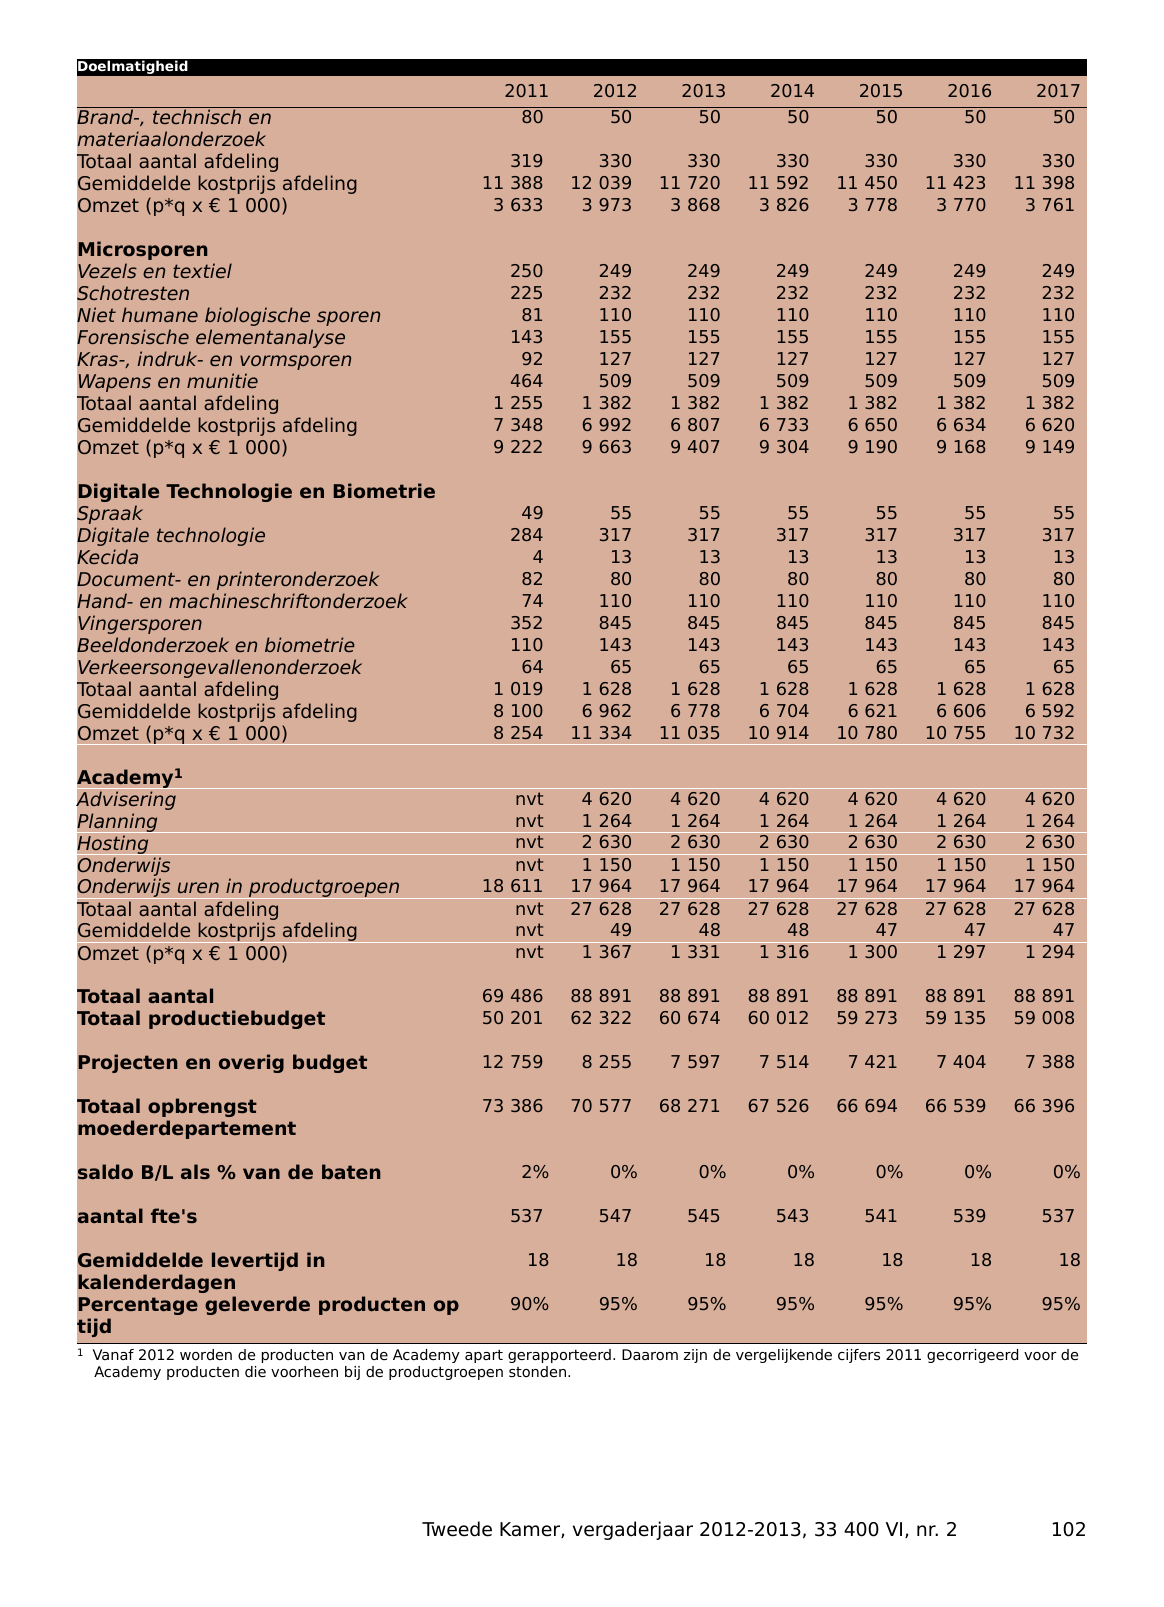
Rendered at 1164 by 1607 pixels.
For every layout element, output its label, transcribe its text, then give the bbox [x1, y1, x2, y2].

table_cell 1 382 [998, 393, 1087, 415]
table_cell [909, 1140, 998, 1162]
table_cell 541 [821, 1206, 909, 1228]
table_cell [555, 459, 644, 481]
table_cell [732, 481, 821, 503]
table_cell 110 [821, 591, 909, 613]
table_cell [732, 459, 821, 481]
table_cell 127 [732, 349, 821, 371]
table_cell Gemiddelde kostprijs afdeling [77, 415, 466, 437]
table_cell [77, 1140, 466, 1162]
table_cell 95% [732, 1294, 821, 1343]
table_cell [998, 217, 1087, 239]
table_cell 330 [909, 151, 998, 173]
table_cell [998, 459, 1087, 481]
table_cell Gemiddelde kostprijs afdeling [77, 920, 466, 942]
table_cell 2012 [555, 76, 644, 107]
table_cell 0% [909, 1162, 998, 1184]
table_cell 8 255 [555, 1052, 644, 1074]
table_cell 127 [998, 349, 1087, 371]
table_cell 11 334 [555, 723, 644, 744]
table_cell 66 539 [909, 1096, 998, 1140]
table_cell 249 [998, 261, 1087, 283]
table_cell 13 [644, 547, 732, 569]
table_cell 543 [732, 1206, 821, 1228]
table_cell [732, 745, 821, 767]
table_cell 2017 [998, 76, 1087, 107]
table_cell 9 304 [732, 437, 821, 459]
table_cell 2013 [644, 76, 732, 107]
table_cell 539 [909, 1206, 998, 1228]
table_cell 317 [644, 525, 732, 547]
table_cell 4 [466, 547, 555, 569]
table_cell Gemiddelde levertijd in kalenderdagen [77, 1250, 466, 1294]
table_cell 509 [821, 371, 909, 393]
table_cell 6 592 [998, 701, 1087, 723]
table_cell 47 [909, 920, 998, 942]
table_cell 7 388 [998, 1052, 1087, 1074]
table_cell 225 [466, 283, 555, 305]
table_cell 3 973 [555, 195, 644, 217]
table_cell 60 012 [732, 1008, 821, 1030]
table_cell 66 694 [821, 1096, 909, 1140]
table_cell 1 382 [644, 393, 732, 415]
table_cell 2% [466, 1162, 555, 1184]
table_cell Forensische elementanalyse [77, 327, 466, 349]
table_cell [909, 767, 998, 788]
table_cell Percentage geleverde producten op tijd [77, 1294, 466, 1343]
table_cell 11 423 [909, 173, 998, 195]
table_cell [77, 745, 466, 767]
table_cell [732, 1140, 821, 1162]
table_cell 27 628 [644, 899, 732, 920]
table_cell 1 264 [821, 811, 909, 832]
table_cell 250 [466, 261, 555, 283]
table_cell Vingersporen [77, 613, 466, 635]
table_cell 80 [821, 569, 909, 591]
table_cell 249 [909, 261, 998, 283]
table_cell 0% [555, 1162, 644, 1184]
table_cell [732, 1228, 821, 1250]
table_cell [644, 481, 732, 503]
table_cell [77, 217, 466, 239]
table_cell 249 [644, 261, 732, 283]
table_cell [644, 1184, 732, 1206]
table_cell 80 [732, 569, 821, 591]
table_cell 88 891 [909, 986, 998, 1008]
table_cell [998, 745, 1087, 767]
table_cell 317 [998, 525, 1087, 547]
table_cell Totaal aantal afdeling [77, 679, 466, 701]
table_cell 1 255 [466, 393, 555, 415]
table_cell 232 [555, 283, 644, 305]
table_cell 65 [998, 657, 1087, 679]
table_cell [77, 1228, 466, 1250]
table_cell 1 264 [909, 811, 998, 832]
table_cell 80 [555, 569, 644, 591]
table_cell [821, 217, 909, 239]
table_cell [466, 239, 555, 261]
table_cell 18 [466, 1250, 555, 1294]
table_cell Totaal aantal afdeling [77, 151, 466, 173]
table_cell 155 [998, 327, 1087, 349]
table_cell [998, 1030, 1087, 1052]
table_cell [909, 459, 998, 481]
table_cell 6 634 [909, 415, 998, 437]
table_cell 547 [555, 1206, 644, 1228]
table_cell 317 [821, 525, 909, 547]
table_cell 88 891 [821, 986, 909, 1008]
table_cell nvt [466, 855, 555, 876]
table_cell [998, 964, 1087, 986]
table_cell 50 [909, 108, 998, 151]
table_cell 59 273 [821, 1008, 909, 1030]
table_cell 9 168 [909, 437, 998, 459]
table_cell 90% [466, 1294, 555, 1343]
table_cell 74 [466, 591, 555, 613]
table_cell 27 628 [909, 899, 998, 920]
table_cell 49 [466, 503, 555, 525]
table_cell saldo B/L als % van de baten [77, 1162, 466, 1184]
table_cell [909, 964, 998, 986]
table_cell 17 964 [644, 876, 732, 898]
table_cell [555, 745, 644, 767]
table_cell 845 [732, 613, 821, 635]
table_cell 12 039 [555, 173, 644, 195]
table_cell Hand- en machineschriftonderzoek [77, 591, 466, 613]
table_cell 845 [821, 613, 909, 635]
table_cell [821, 481, 909, 503]
table_cell 95% [821, 1294, 909, 1343]
table_cell [998, 1140, 1087, 1162]
table_cell 143 [466, 327, 555, 349]
table_cell Omzet (p*q x € 1 000) [77, 437, 466, 459]
table_cell 10 755 [909, 723, 998, 744]
table_cell 232 [732, 283, 821, 305]
table_cell 1 150 [909, 855, 998, 876]
table_cell 65 [555, 657, 644, 679]
table_cell Schotresten [77, 283, 466, 305]
table_cell [732, 1030, 821, 1052]
table_cell 4 620 [555, 789, 644, 811]
table_cell 537 [466, 1206, 555, 1228]
table_cell 110 [998, 591, 1087, 613]
table_cell 65 [644, 657, 732, 679]
table_cell 27 628 [555, 899, 644, 920]
table_cell [909, 481, 998, 503]
table_cell [821, 745, 909, 767]
table_cell 110 [732, 591, 821, 613]
table_cell [909, 1030, 998, 1052]
table_cell [998, 1184, 1087, 1206]
table_cell 110 [909, 591, 998, 613]
table_cell Advisering [77, 789, 466, 811]
table_cell [821, 964, 909, 986]
table_cell [644, 1030, 732, 1052]
table_cell 10 914 [732, 723, 821, 744]
table_cell 1 628 [555, 679, 644, 701]
table_cell [821, 1184, 909, 1206]
table_cell 4 620 [732, 789, 821, 811]
table_cell 232 [998, 283, 1087, 305]
table_cell Projecten en overig budget [77, 1052, 466, 1074]
table_cell 249 [821, 261, 909, 283]
table_cell 17 964 [998, 876, 1087, 898]
table_cell 1 628 [732, 679, 821, 701]
table_cell 65 [732, 657, 821, 679]
table_cell 49 [555, 920, 644, 942]
table_cell 18 611 [466, 876, 555, 898]
table_cell 65 [909, 657, 998, 679]
table_cell [555, 481, 644, 503]
table_cell [821, 1030, 909, 1052]
table_cell 0% [821, 1162, 909, 1184]
table_cell 95% [644, 1294, 732, 1343]
table_cell Vezels en textiel [77, 261, 466, 283]
table_cell Document- en printeronderzoek [77, 569, 466, 591]
table_cell 249 [732, 261, 821, 283]
table_cell Beeldonderzoek en biometrie [77, 635, 466, 657]
table_cell 80 [998, 569, 1087, 591]
table_cell 3 868 [644, 195, 732, 217]
table_cell 110 [644, 305, 732, 327]
table_cell 6 778 [644, 701, 732, 723]
table_cell [466, 1140, 555, 1162]
table_cell 50 [555, 108, 644, 151]
table_cell 1 297 [909, 943, 998, 964]
table_cell [644, 217, 732, 239]
table_cell 127 [821, 349, 909, 371]
table_cell 1 628 [998, 679, 1087, 701]
table_cell Totaal productiebudget [77, 1008, 466, 1030]
table_cell 509 [998, 371, 1087, 393]
table_cell 352 [466, 613, 555, 635]
table_cell 47 [998, 920, 1087, 942]
table_cell Brand-, technisch en materiaalonderzoek [77, 108, 466, 151]
table_cell 1 264 [644, 811, 732, 832]
table_cell [555, 1184, 644, 1206]
table_cell 73 386 [466, 1096, 555, 1140]
table_cell 2 630 [732, 833, 821, 854]
table_cell 3 633 [466, 195, 555, 217]
table_cell 1 367 [555, 943, 644, 964]
table_cell Digitale technologie [77, 525, 466, 547]
table_cell 50 [821, 108, 909, 151]
table_cell [732, 217, 821, 239]
table_cell [821, 767, 909, 788]
table_cell 110 [644, 591, 732, 613]
table_cell Gemiddelde kostprijs afdeling [77, 173, 466, 195]
table_cell Hosting [77, 833, 466, 854]
table_cell nvt [466, 833, 555, 854]
table_cell [644, 1074, 732, 1096]
table_cell [909, 239, 998, 261]
table_cell [821, 1140, 909, 1162]
table_cell [821, 1074, 909, 1096]
table_cell 27 628 [821, 899, 909, 920]
table_cell Totaal aantal afdeling [77, 393, 466, 415]
table_cell 59 008 [998, 1008, 1087, 1030]
table_cell 127 [909, 349, 998, 371]
table_cell [466, 964, 555, 986]
table_cell 13 [732, 547, 821, 569]
table_cell 13 [821, 547, 909, 569]
table_cell 7 597 [644, 1052, 732, 1074]
table_cell 1 019 [466, 679, 555, 701]
table_cell 1 331 [644, 943, 732, 964]
table_cell 88 891 [732, 986, 821, 1008]
table_cell 7 514 [732, 1052, 821, 1074]
table_cell [998, 1074, 1087, 1096]
table_cell [466, 459, 555, 481]
table_cell 11 035 [644, 723, 732, 744]
table_cell aantal fte's [77, 1206, 466, 1228]
table_cell [644, 767, 732, 788]
table_cell [644, 1140, 732, 1162]
table_cell [821, 459, 909, 481]
table_cell [644, 964, 732, 986]
table_cell Gemiddelde kostprijs afdeling [77, 701, 466, 723]
table_cell 1 Vanaf 2012 worden de producten van de Academy apart gerapporteerd. Daarom zijn de vergelijkende cijfers 2011 gecorrigeerd voor de Academy producten die voorheen bij de productgroepen stonden. [77, 1344, 1087, 1380]
table_cell 155 [821, 327, 909, 349]
table_cell 143 [644, 635, 732, 657]
table_cell 1 264 [732, 811, 821, 832]
table_cell 4 620 [821, 789, 909, 811]
table_cell 80 [466, 108, 555, 151]
table_cell nvt [466, 811, 555, 832]
table_cell [555, 239, 644, 261]
table_cell 545 [644, 1206, 732, 1228]
table_cell 317 [909, 525, 998, 547]
table_cell 155 [909, 327, 998, 349]
table_cell 81 [466, 305, 555, 327]
table_cell 50 [998, 108, 1087, 151]
table_cell [77, 1184, 466, 1206]
table_cell Omzet (p*q x € 1 000) [77, 943, 466, 964]
table_cell 845 [998, 613, 1087, 635]
table_cell 18 [909, 1250, 998, 1294]
table_cell 80 [644, 569, 732, 591]
table_cell 155 [555, 327, 644, 349]
table_cell 284 [466, 525, 555, 547]
table_cell 6 962 [555, 701, 644, 723]
table_cell 55 [555, 503, 644, 525]
table_cell 10 732 [998, 723, 1087, 744]
table_cell 95% [998, 1294, 1087, 1343]
table_cell 1 150 [732, 855, 821, 876]
table_cell 50 [644, 108, 732, 151]
table_cell Wapens en munitie [77, 371, 466, 393]
table_cell 9 407 [644, 437, 732, 459]
table_cell [732, 239, 821, 261]
table_cell [998, 1228, 1087, 1250]
table_cell 464 [466, 371, 555, 393]
table_cell [466, 745, 555, 767]
table_cell 18 [555, 1250, 644, 1294]
table_cell 110 [821, 305, 909, 327]
table_cell 48 [732, 920, 821, 942]
table_cell 6 621 [821, 701, 909, 723]
table_cell 17 964 [732, 876, 821, 898]
table_cell 50 [732, 108, 821, 151]
table_cell nvt [466, 920, 555, 942]
table_cell [998, 239, 1087, 261]
table_cell 62 322 [555, 1008, 644, 1030]
table_cell 50 201 [466, 1008, 555, 1030]
table_cell 7 421 [821, 1052, 909, 1074]
table_cell 70 577 [555, 1096, 644, 1140]
table_cell 143 [821, 635, 909, 657]
table_cell [909, 1184, 998, 1206]
table_cell [909, 745, 998, 767]
table_cell 4 620 [909, 789, 998, 811]
table_cell 1 264 [555, 811, 644, 832]
table_cell 232 [644, 283, 732, 305]
table_cell 330 [998, 151, 1087, 173]
table_cell 55 [998, 503, 1087, 525]
table_cell 13 [909, 547, 998, 569]
table_cell 55 [732, 503, 821, 525]
table_cell 47 [821, 920, 909, 942]
table_cell [644, 745, 732, 767]
table_cell Totaal aantal [77, 986, 466, 1008]
table_cell 0% [732, 1162, 821, 1184]
table_cell 1 628 [821, 679, 909, 701]
table_cell Kecida [77, 547, 466, 569]
table_cell 48 [644, 920, 732, 942]
table_cell 6 620 [998, 415, 1087, 437]
table_cell [998, 767, 1087, 788]
table_cell 17 964 [555, 876, 644, 898]
table_cell [466, 1184, 555, 1206]
table_cell 2 630 [644, 833, 732, 854]
table_cell 143 [555, 635, 644, 657]
table_cell Onderwijs [77, 855, 466, 876]
table_cell 2 630 [555, 833, 644, 854]
table_cell 2011 [466, 76, 555, 107]
table_cell 0% [998, 1162, 1087, 1184]
table_cell 7 348 [466, 415, 555, 437]
table_cell Kras-, indruk- en vormsporen [77, 349, 466, 371]
table_cell 330 [732, 151, 821, 173]
table_cell 4 620 [644, 789, 732, 811]
table_cell 11 398 [998, 173, 1087, 195]
table_cell 1 264 [998, 811, 1087, 832]
table_cell [555, 217, 644, 239]
table_cell Spraak [77, 503, 466, 525]
table_cell 13 [555, 547, 644, 569]
table_cell 17 964 [821, 876, 909, 898]
table_cell 1 150 [998, 855, 1087, 876]
table_cell [732, 1074, 821, 1096]
table_cell nvt [466, 899, 555, 920]
table_cell 95% [909, 1294, 998, 1343]
table_cell 1 300 [821, 943, 909, 964]
table_cell [466, 767, 555, 788]
table_cell 64 [466, 657, 555, 679]
table_cell 11 720 [644, 173, 732, 195]
table_cell 509 [644, 371, 732, 393]
table_cell 6 807 [644, 415, 732, 437]
table_cell 11 450 [821, 173, 909, 195]
table_cell 6 733 [732, 415, 821, 437]
table_cell 330 [555, 151, 644, 173]
table_cell 317 [732, 525, 821, 547]
table_cell 143 [732, 635, 821, 657]
table_cell [555, 1228, 644, 1250]
table_cell [466, 217, 555, 239]
table_cell 8 254 [466, 723, 555, 744]
table_cell nvt [466, 943, 555, 964]
table_cell 127 [644, 349, 732, 371]
table_cell [466, 1074, 555, 1096]
table_cell [555, 1140, 644, 1162]
table_cell [732, 964, 821, 986]
table_cell 4 620 [998, 789, 1087, 811]
table_cell [555, 1074, 644, 1096]
table_cell 845 [909, 613, 998, 635]
table_cell 1 382 [909, 393, 998, 415]
table_cell 2014 [732, 76, 821, 107]
table_cell [909, 1228, 998, 1250]
table_cell 10 780 [821, 723, 909, 744]
table_cell Totaal opbrengst moederdepartement [77, 1096, 466, 1140]
table_cell [998, 481, 1087, 503]
table_cell 232 [909, 283, 998, 305]
table_cell nvt [466, 789, 555, 811]
table_cell 155 [732, 327, 821, 349]
table_cell 8 100 [466, 701, 555, 723]
table_cell Onderwijs uren in productgroepen [77, 876, 466, 898]
table_cell [466, 1030, 555, 1052]
table_cell 18 [821, 1250, 909, 1294]
table_cell 143 [909, 635, 998, 657]
table_cell 317 [555, 525, 644, 547]
table_cell 68 271 [644, 1096, 732, 1140]
table_cell 1 294 [998, 943, 1087, 964]
table_cell [77, 459, 466, 481]
table_cell 9 149 [998, 437, 1087, 459]
table_cell 2 630 [821, 833, 909, 854]
table_cell 845 [555, 613, 644, 635]
table_cell 537 [998, 1206, 1087, 1228]
table_cell 845 [644, 613, 732, 635]
table_cell 88 891 [644, 986, 732, 1008]
table_cell 330 [644, 151, 732, 173]
table_cell 110 [555, 591, 644, 613]
table_cell 55 [909, 503, 998, 525]
table_cell 1 316 [732, 943, 821, 964]
table_cell 110 [555, 305, 644, 327]
table_cell 509 [732, 371, 821, 393]
table_cell [555, 767, 644, 788]
table_cell 9 190 [821, 437, 909, 459]
table_cell 1 628 [909, 679, 998, 701]
table_cell 1 150 [821, 855, 909, 876]
table_cell 509 [909, 371, 998, 393]
table_cell [77, 76, 466, 107]
table_cell 18 [644, 1250, 732, 1294]
table_cell 11 388 [466, 173, 555, 195]
table_cell 13 [998, 547, 1087, 569]
table_cell [644, 459, 732, 481]
table_cell 67 526 [732, 1096, 821, 1140]
table_cell 110 [998, 305, 1087, 327]
table_cell 2 630 [998, 833, 1087, 854]
table_cell 27 628 [732, 899, 821, 920]
table_cell Omzet (p*q x € 1 000) [77, 723, 466, 744]
table_cell [77, 1030, 466, 1052]
table_cell Planning [77, 811, 466, 832]
table_cell [821, 239, 909, 261]
table_cell 2016 [909, 76, 998, 107]
table_cell 330 [821, 151, 909, 173]
table_cell 18 [998, 1250, 1087, 1294]
table_cell 6 992 [555, 415, 644, 437]
table_cell 65 [821, 657, 909, 679]
table_cell [466, 1228, 555, 1250]
table_cell [77, 1074, 466, 1096]
table_cell Verkeersongevallenonderzoek [77, 657, 466, 679]
table_cell 143 [998, 635, 1087, 657]
table_cell 66 396 [998, 1096, 1087, 1140]
table_cell 3 778 [821, 195, 909, 217]
table_cell 9 663 [555, 437, 644, 459]
table_cell 127 [555, 349, 644, 371]
table_cell [909, 1074, 998, 1096]
table_cell 18 [732, 1250, 821, 1294]
table_cell 17 964 [909, 876, 998, 898]
table_cell 11 592 [732, 173, 821, 195]
table_cell [555, 964, 644, 986]
table_cell 110 [909, 305, 998, 327]
table_cell [732, 1184, 821, 1206]
table_cell [644, 1228, 732, 1250]
table_cell Omzet (p*q x € 1 000) [77, 195, 466, 217]
table_cell 27 628 [998, 899, 1087, 920]
table_cell 2 630 [909, 833, 998, 854]
table_cell 1 382 [732, 393, 821, 415]
table_cell Academy1 [77, 767, 466, 788]
table_cell 7 404 [909, 1052, 998, 1074]
table_cell 95% [555, 1294, 644, 1343]
table_cell [644, 239, 732, 261]
table_cell 249 [555, 261, 644, 283]
table_cell 88 891 [555, 986, 644, 1008]
table_cell 3 770 [909, 195, 998, 217]
table_cell [909, 217, 998, 239]
table_cell Niet humane biologische sporen [77, 305, 466, 327]
table_cell 69 486 [466, 986, 555, 1008]
table_cell [555, 1030, 644, 1052]
table_cell [732, 767, 821, 788]
table_cell 110 [732, 305, 821, 327]
table_header Doelmatigheid [77, 59, 1087, 75]
table_cell 92 [466, 349, 555, 371]
table_cell 110 [466, 635, 555, 657]
table_cell Totaal aantal afdeling [77, 899, 466, 920]
table_cell 319 [466, 151, 555, 173]
table_cell 60 674 [644, 1008, 732, 1030]
table_cell 509 [555, 371, 644, 393]
table_cell 1 150 [644, 855, 732, 876]
table_cell 6 650 [821, 415, 909, 437]
table_cell Digitale Technologie en Biometrie [77, 481, 466, 503]
table_cell 9 222 [466, 437, 555, 459]
table_cell 0% [644, 1162, 732, 1184]
table_cell 12 759 [466, 1052, 555, 1074]
table_cell 55 [644, 503, 732, 525]
table_cell 6 606 [909, 701, 998, 723]
table_cell 2015 [821, 76, 909, 107]
table_cell 59 135 [909, 1008, 998, 1030]
table_cell 1 628 [644, 679, 732, 701]
table_cell [77, 964, 466, 986]
table_cell [821, 1228, 909, 1250]
table_cell 3 826 [732, 195, 821, 217]
table_cell 3 761 [998, 195, 1087, 217]
table_cell 232 [821, 283, 909, 305]
table_cell 88 891 [998, 986, 1087, 1008]
table_cell [466, 481, 555, 503]
table_cell 155 [644, 327, 732, 349]
table_cell 1 382 [821, 393, 909, 415]
table_cell 55 [821, 503, 909, 525]
table_cell 1 382 [555, 393, 644, 415]
table_cell 1 150 [555, 855, 644, 876]
table_cell 80 [909, 569, 998, 591]
table_cell Microsporen [77, 239, 466, 261]
table_cell 6 704 [732, 701, 821, 723]
table_cell 82 [466, 569, 555, 591]
